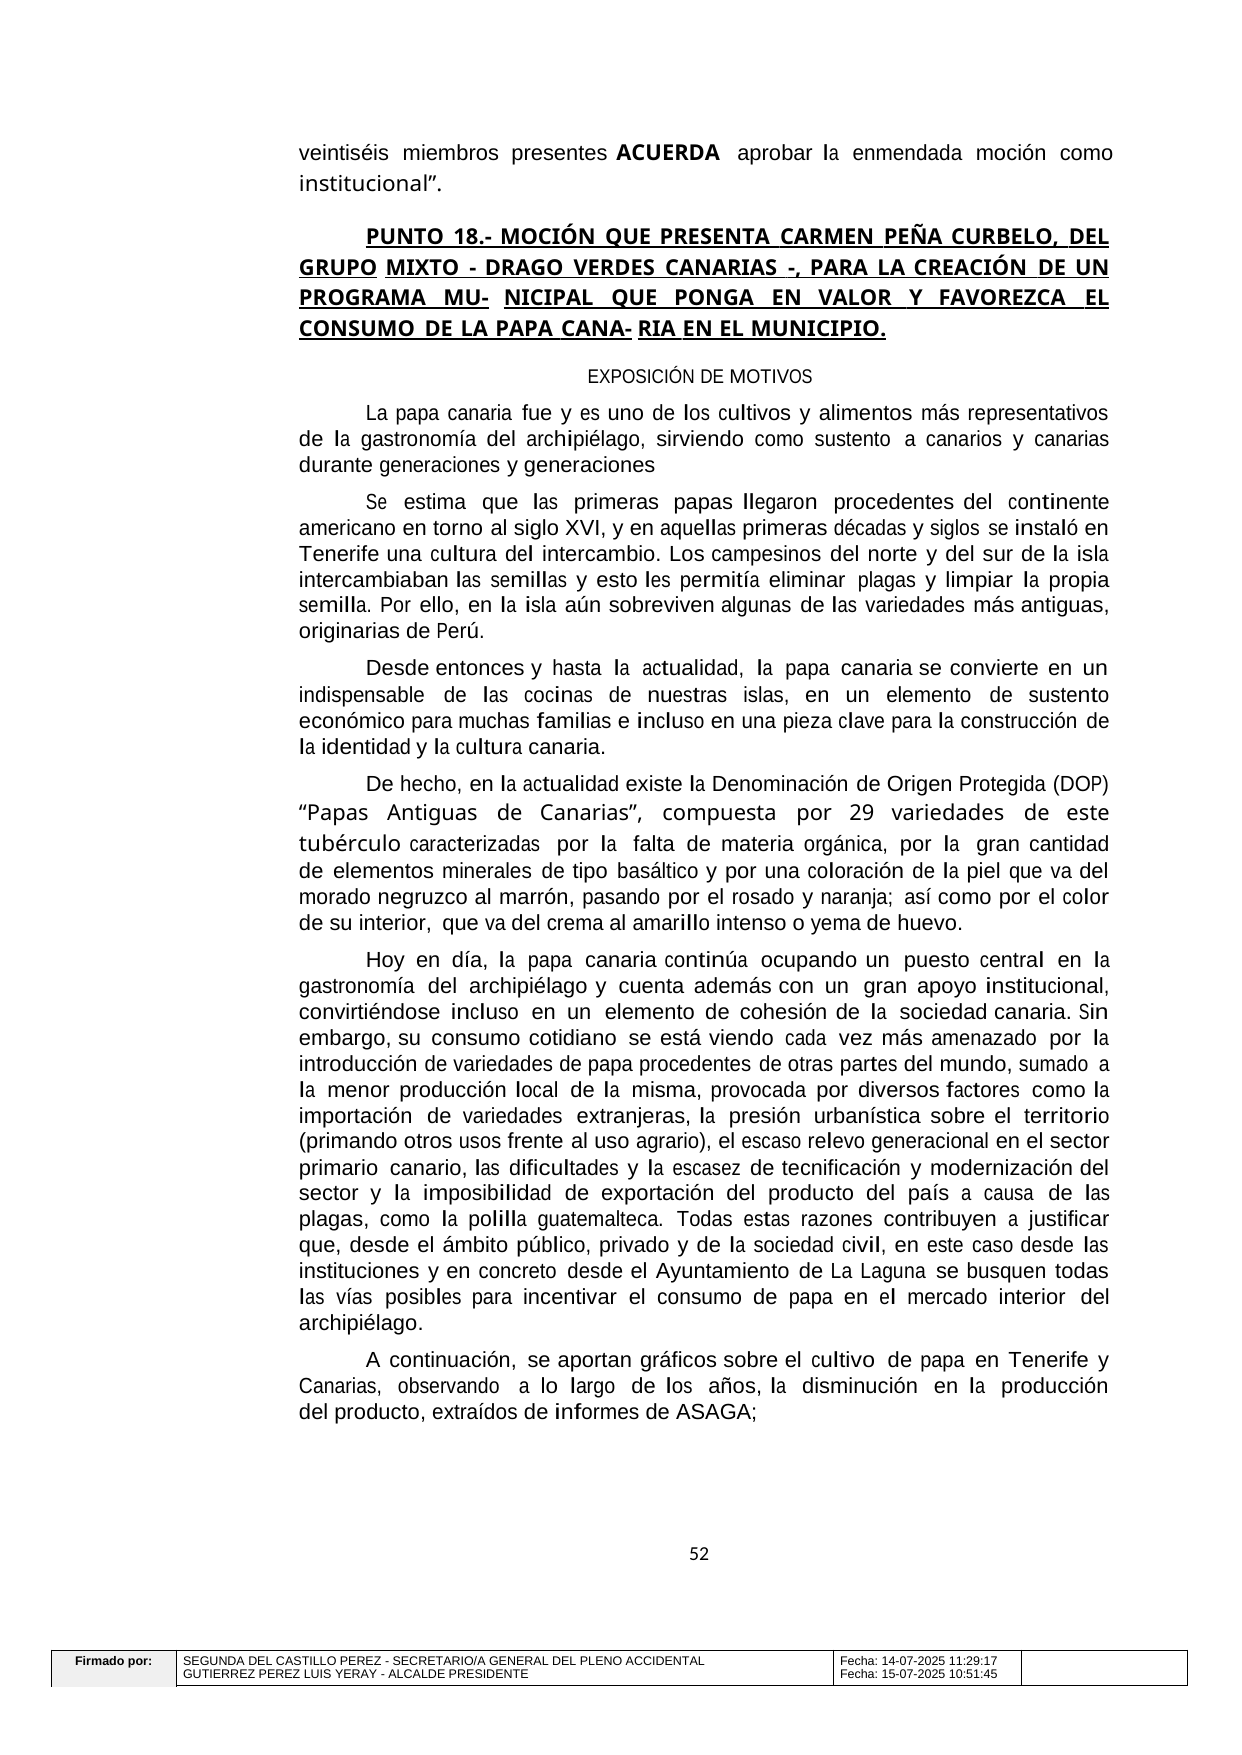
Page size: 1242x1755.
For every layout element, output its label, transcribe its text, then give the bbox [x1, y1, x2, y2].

text 52 [683, 1541, 714, 1566]
text PUNTO 18.- MOCIÓN QUE PRESENTA CARMEN PEÑA CURBELO, DEL GRUPO MIXTO - DRAGO VERDES CANARIAS -, PARA LA CREACIÓN DE UN PROGRAMA MU- NICIPAL QUE PONGA EN VALOR Y FAVOREZCA EL CONSUMO DE LA PAPA CANA- RIA EN EL MUNICIPIO. [299, 221, 1110, 343]
table_header Firmado por: [52, 1651, 176, 1685]
table_header SEGUNDA DEL CASTILLO PEREZ - SECRETARIO/A GENERAL DEL PLENO ACCIDENTAL GUTIERREZ PEREZ LUIS YERAY - ALCALDE PRESIDENTE [177, 1651, 833, 1685]
text institucional”. [299, 168, 1202, 197]
text Desde entonces y hasta la actualidad, la papa canaria se convierte en un indispensable de las cocinas de nuestras islas, en un elemento de sustento económico para muchas familias e incluso en una pieza clave para la construcción de la identidad y la cultura canaria. [299, 655, 1109, 759]
text Hoy en día, la papa canaria continúa ocupando un puesto central en la gastronomía del archipiélago y cuenta además con un gran apoyo institucional, convirtiéndose incluso en un elemento de cohesión de la sociedad canaria. Sin embargo, su consumo cotidiano se está viendo cada vez más amenazado por la introducción de variedades de papa procedentes de otras partes del mundo, sumado a la menor producción local de la misma, provocada por diversos factores como la importación de variedades extranjeras, la presión urbanística sobre el territorio (primando otros usos frente al uso agrario), el escaso relevo generacional en el sector primario canario, las dificultades y la escasez de tecnificación y modernización del sector y la imposibilidad de exportación del producto del país a causa de las plagas, como la polilla guatemalteca. Todas estas razones contribuyen a justificar que, desde el ámbito público, privado y de la sociedad civil, en este caso desde las instituciones y en concreto desde el Ayuntamiento de La Laguna se busquen todas las vías posibles para incentivar el consumo de papa en el mercado interior del archipiélago. [299, 947, 1110, 1335]
text De hecho, en la actualidad existe la Denominación de Origen Protegida (DOP) “Papas Antiguas de Canarias”, compuesta por 29 variedades de este tubérculo caracterizadas por la falta de materia orgánica, por la gran cantidad de elementos minerales de tipo basáltico y por una coloración de la piel que va del morado negruzco al marrón, pasando por el rosado y naranja; así como por el color de su interior, que va del crema al amarillo intenso o yema de huevo. [299, 771, 1109, 935]
table_header [1022, 1651, 1187, 1685]
text Se estima que las primeras papas llegaron procedentes del continente americano en torno al siglo XVI, y en aquellas primeras décadas y siglos se instaló en Tenerife una cultura del intercambio. Los campesinos del norte y del sur de la isla intercambiaban las semillas y esto les permitía eliminar plagas y limpiar la propia semilla. Por ello, en la isla aún sobreviven algunas de las variedades más antiguas, originarias de Perú. [299, 489, 1109, 643]
text EXPOSICIÓN DE MOTIVOS [587, 365, 1202, 388]
text A continuación, se aportan gráficos sobre el cultivo de papa en Tenerife y Canarias, observando a lo largo de los años, la disminución en la producción del producto, extraídos de informes de ASAGA; [299, 1347, 1109, 1424]
text veintiséis miembros presentes ACUERDA aprobar la enmendada moción como [299, 137, 1202, 167]
table_header Fecha: 14-07-2025 11:29:17 Fecha: 15-07-2025 10:51:45 [834, 1651, 1021, 1685]
text La papa canaria fue y es uno de los cultivos y alimentos más representativos de la gastronomía del archipiélago, sirviendo como sustento a canarios y canarias durante generaciones y generaciones [299, 400, 1109, 477]
